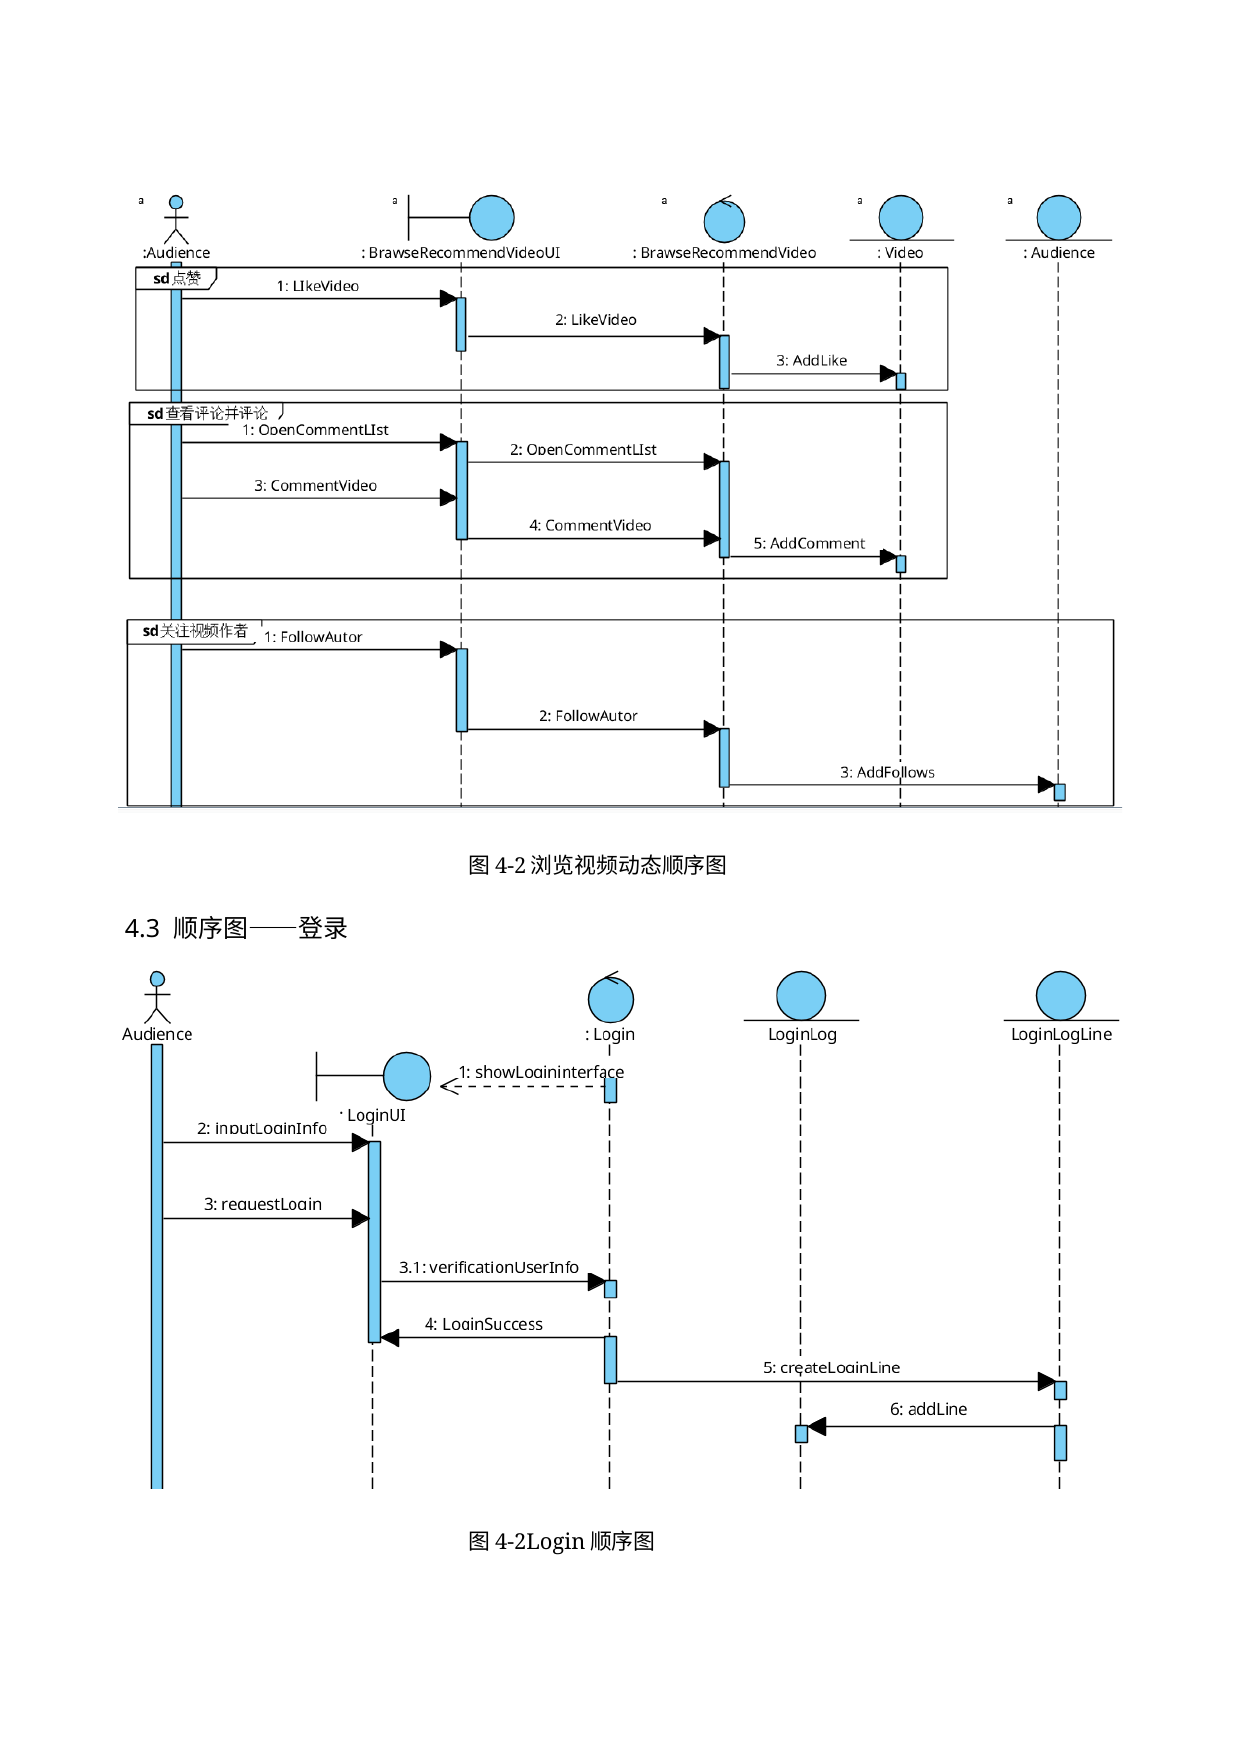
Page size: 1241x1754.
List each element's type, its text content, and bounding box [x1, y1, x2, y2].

subtitle 顺序图——登录 [118, 909, 1122, 945]
picture [118, 952, 1123, 1489]
text 图 4-2Login顺序图 [118, 1524, 1122, 1555]
text 图 4-2浏览视频动态顺序图 [118, 848, 1122, 880]
picture [118, 187, 1123, 813]
